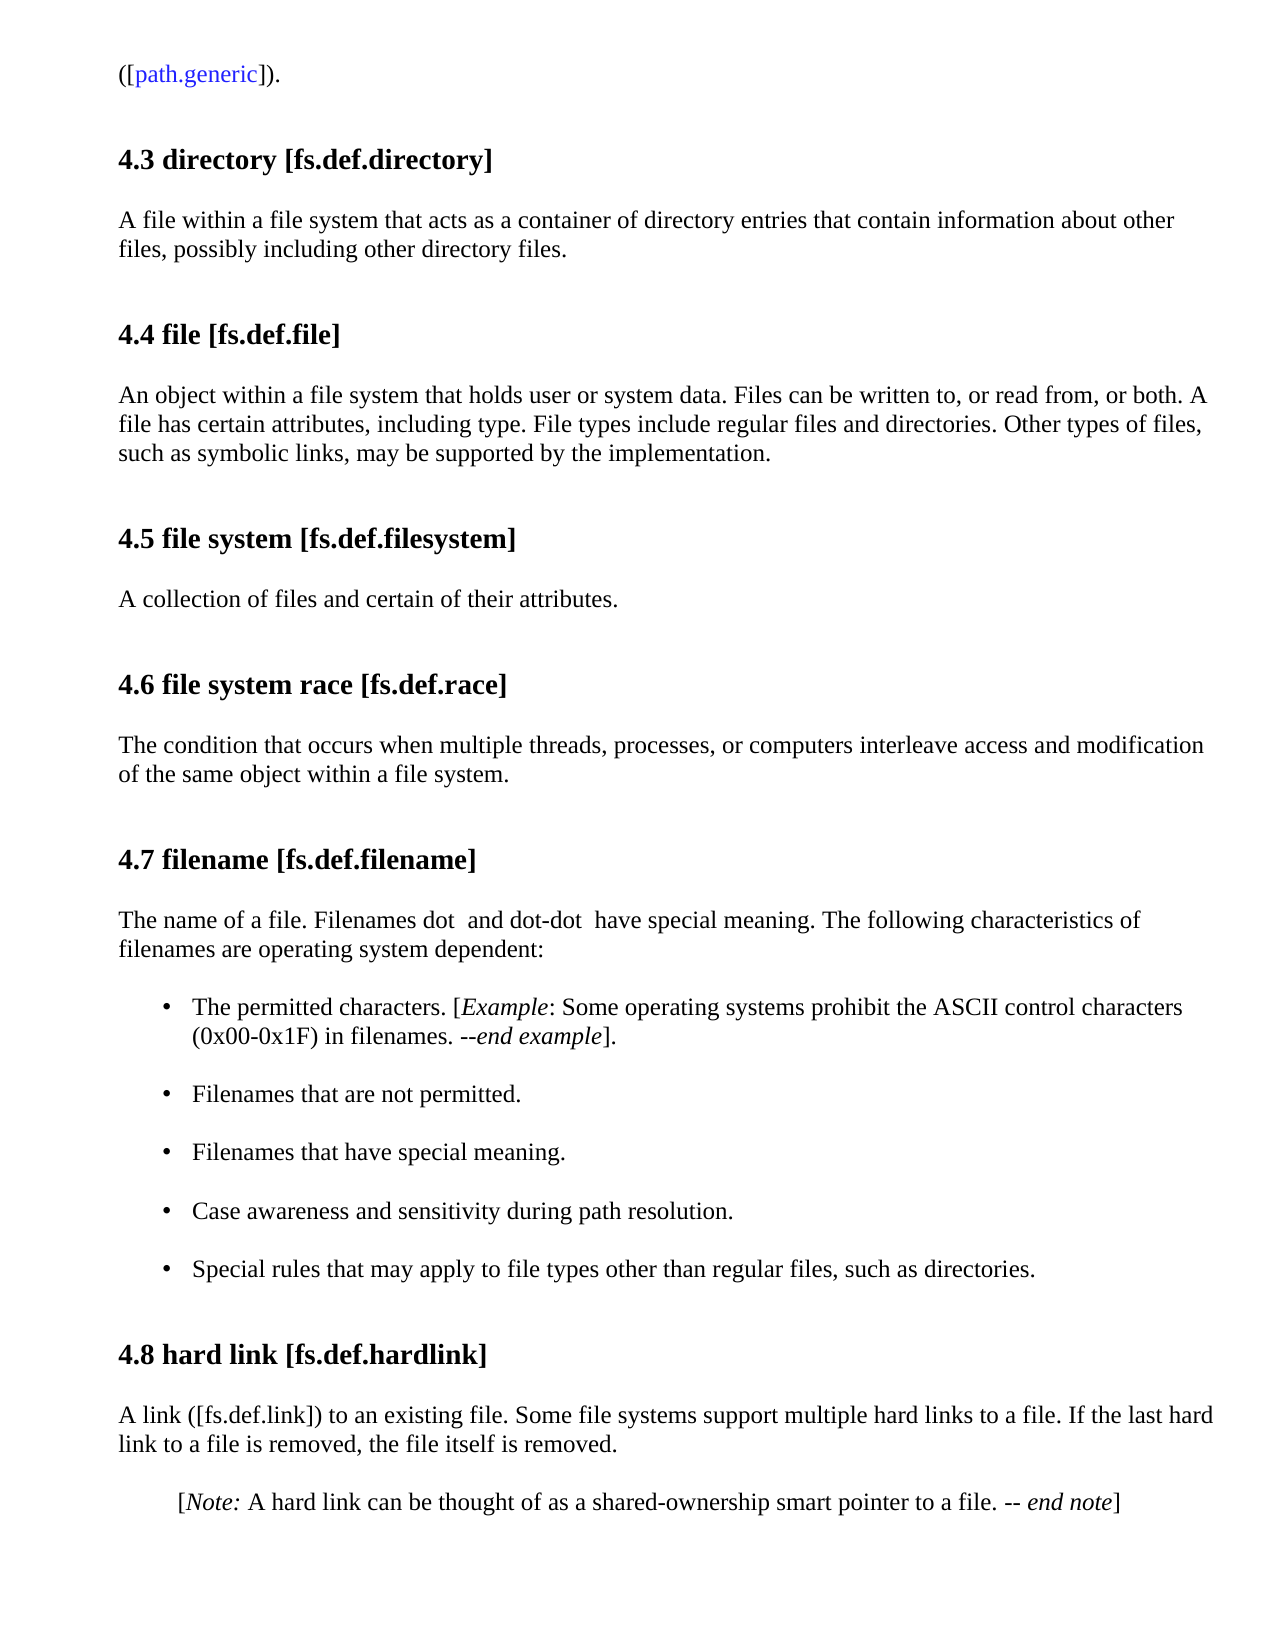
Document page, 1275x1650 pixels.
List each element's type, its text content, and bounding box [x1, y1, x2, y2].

subtitle 4.6 file system race [fs.def.race] [118, 667, 1216, 701]
subtitle 4.4 file [fs.def.file] [118, 317, 1216, 351]
list The permitted characters. [Example: Some operating systems prohibit the ASCII control characters (0x00-0x1F) in filenames. --end example]. [162, 992, 1216, 1050]
list Special rules that may apply to file types other than regular files, such as directories. [162, 1254, 1216, 1283]
list Filenames that have special meaning. [162, 1137, 1216, 1166]
list Filenames that are not permitted. [162, 1079, 1216, 1108]
text An object within a file system that holds user or system data. Files can be written to, or read from, or both. A file has certain attributes, including type. File types include regular files and directories. Other types of files, such as symbolic links, may be supported by the implementation. [118, 380, 1216, 467]
subtitle 4.7 filename [fs.def.filename] [118, 842, 1216, 876]
text The condition that occurs when multiple threads, processes, or computers interleave access and modification of the same object within a file system. [118, 730, 1216, 788]
subtitle 4.8 hard link [fs.def.hardlink] [118, 1337, 1216, 1371]
text A collection of files and certain of their attributes. [118, 584, 1216, 613]
text ([path.generic]). [118, 59, 1216, 88]
list Case awareness and sensitivity during path resolution. [162, 1196, 1216, 1224]
text A file within a file system that acts as a container of directory entries that contain information about other files, possibly including other directory files. [118, 205, 1216, 263]
text [Note: A hard link can be thought of as a shared-ownership smart pointer to a file. -- end note] [177, 1487, 1157, 1516]
subtitle 4.3 directory [fs.def.directory] [118, 142, 1216, 176]
text The name of a file. Filenames dot and dot-dot have special meaning. The following characteristics of filenames are operating system dependent: [118, 905, 1216, 963]
subtitle 4.5 file system [fs.def.filesystem] [118, 521, 1216, 554]
text A link ([fs.def.link]) to an existing file. Some file systems support multiple hard links to a file. If the last hard link to a file is removed, the file itself is removed. [118, 1400, 1216, 1458]
